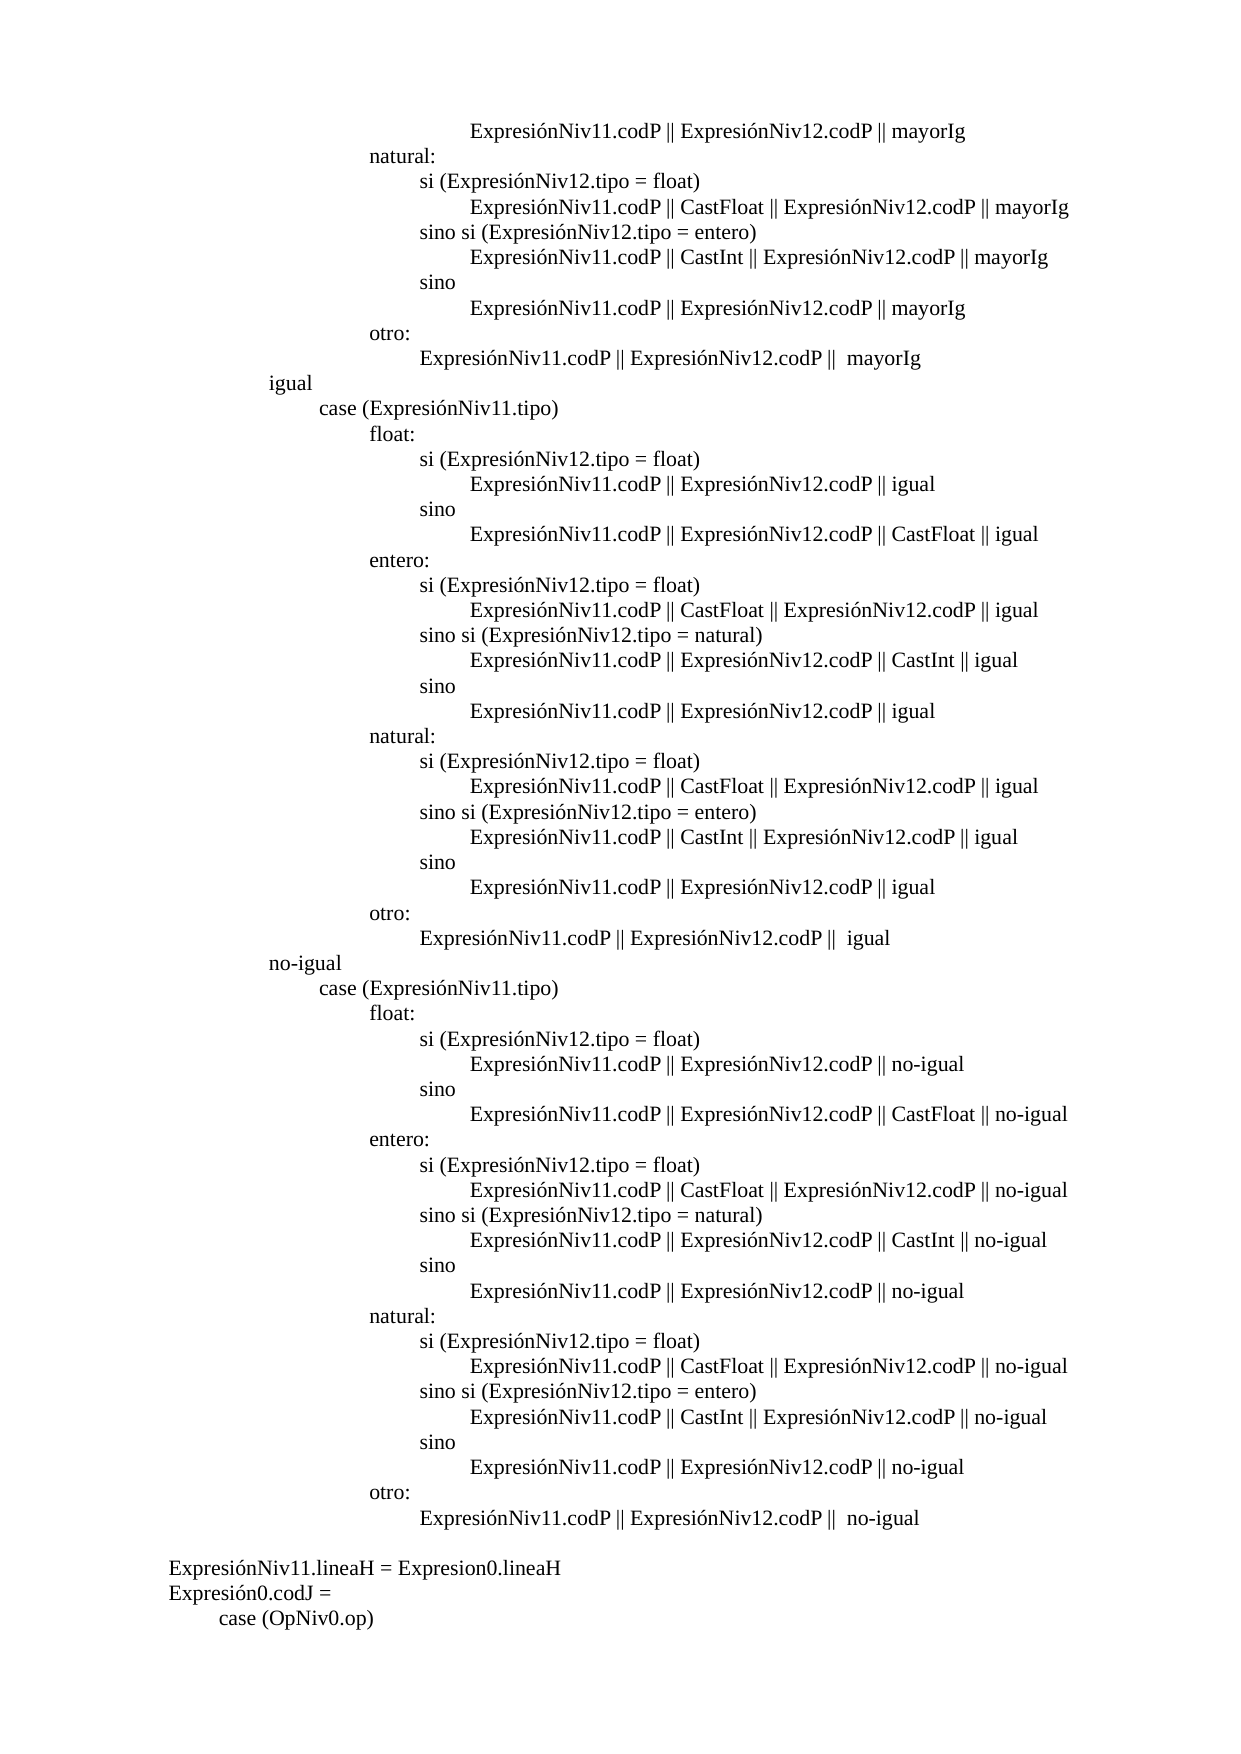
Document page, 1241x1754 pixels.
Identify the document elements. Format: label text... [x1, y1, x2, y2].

text ExpresiónNiv11.codP || ExpresiónNiv12.codP || no-igual [118, 1278, 1122, 1303]
text ExpresiónNiv11.codP || CastInt || ExpresiónNiv12.codP || igual [118, 824, 1122, 849]
text sino si (ExpresiónNiv12.tipo = natural) [118, 1202, 1122, 1227]
text sino si (ExpresiónNiv12.tipo = entero) [118, 219, 1122, 244]
text entero: [118, 1126, 1122, 1152]
text sino [118, 1429, 1122, 1454]
text sino si (ExpresiónNiv12.tipo = natural) [118, 622, 1122, 647]
text ExpresiónNiv11.codP || ExpresiónNiv12.codP || igual [118, 925, 1122, 950]
text ExpresiónNiv11.codP || CastFloat || ExpresiónNiv12.codP || no-igual [118, 1177, 1122, 1202]
text ExpresiónNiv11.codP || ExpresiónNiv12.codP || no-igual [118, 1454, 1122, 1479]
text ExpresiónNiv11.lineaH = Expresion0.lineaH [118, 1555, 1122, 1580]
text ExpresiónNiv11.codP || ExpresiónNiv12.codP || mayorIg [118, 345, 1122, 370]
text case (ExpresiónNiv11.tipo) [118, 395, 1122, 421]
text otro: [118, 899, 1122, 925]
text ExpresiónNiv11.codP || ExpresiónNiv12.codP || igual [118, 874, 1122, 899]
text ExpresiónNiv11.codP || CastInt || ExpresiónNiv12.codP || mayorIg [118, 244, 1122, 269]
text case (OpNiv0.op) [118, 1605, 1122, 1631]
text entero: [118, 547, 1122, 572]
text ExpresiónNiv11.codP || CastFloat || ExpresiónNiv12.codP || no-igual [118, 1353, 1122, 1378]
text otro: [118, 320, 1122, 345]
text sino [118, 849, 1122, 874]
text si (ExpresiónNiv12.tipo = float) [118, 1328, 1122, 1353]
text ExpresiónNiv11.codP || ExpresiónNiv12.codP || CastFloat || igual [118, 521, 1122, 547]
text ExpresiónNiv11.codP || CastFloat || ExpresiónNiv12.codP || igual [118, 773, 1122, 799]
text float: [118, 421, 1122, 446]
text ExpresiónNiv11.codP || ExpresiónNiv12.codP || mayorIg [118, 118, 1122, 143]
text ExpresiónNiv11.codP || ExpresiónNiv12.codP || no-igual [118, 1051, 1122, 1076]
text igual [118, 370, 1122, 395]
text sino [118, 673, 1122, 698]
text sino [118, 1076, 1122, 1101]
text ExpresiónNiv11.codP || ExpresiónNiv12.codP || CastInt || igual [118, 647, 1122, 673]
text sino [118, 496, 1122, 521]
text sino [118, 269, 1122, 294]
text natural: [118, 723, 1122, 748]
text si (ExpresiónNiv12.tipo = float) [118, 446, 1122, 471]
text no-igual [118, 950, 1122, 975]
text natural: [118, 143, 1122, 168]
text ExpresiónNiv11.codP || ExpresiónNiv12.codP || CastFloat || no-igual [118, 1101, 1122, 1126]
text ExpresiónNiv11.codP || CastFloat || ExpresiónNiv12.codP || mayorIg [118, 194, 1122, 219]
text natural: [118, 1303, 1122, 1328]
text sino si (ExpresiónNiv12.tipo = entero) [118, 1378, 1122, 1404]
text si (ExpresiónNiv12.tipo = float) [118, 572, 1122, 597]
text ExpresiónNiv11.codP || ExpresiónNiv12.codP || no-igual [118, 1504, 1122, 1530]
text ExpresiónNiv11.codP || ExpresiónNiv12.codP || igual [118, 471, 1122, 496]
text otro: [118, 1479, 1122, 1504]
text si (ExpresiónNiv12.tipo = float) [118, 748, 1122, 773]
text sino [118, 1252, 1122, 1278]
text ExpresiónNiv11.codP || ExpresiónNiv12.codP || igual [118, 698, 1122, 723]
text sino si (ExpresiónNiv12.tipo = entero) [118, 799, 1122, 824]
text case (ExpresiónNiv11.tipo) [118, 975, 1122, 1000]
text ExpresiónNiv11.codP || ExpresiónNiv12.codP || mayorIg [118, 294, 1122, 320]
text si (ExpresiónNiv12.tipo = float) [118, 1026, 1122, 1051]
text ExpresiónNiv11.codP || CastInt || ExpresiónNiv12.codP || no-igual [118, 1404, 1122, 1429]
text si (ExpresiónNiv12.tipo = float) [118, 168, 1122, 194]
text ExpresiónNiv11.codP || ExpresiónNiv12.codP || CastInt || no-igual [118, 1227, 1122, 1252]
text Expresión0.codJ = [118, 1580, 1122, 1605]
text si (ExpresiónNiv12.tipo = float) [118, 1152, 1122, 1177]
text float: [118, 1000, 1122, 1026]
text ExpresiónNiv11.codP || CastFloat || ExpresiónNiv12.codP || igual [118, 597, 1122, 622]
